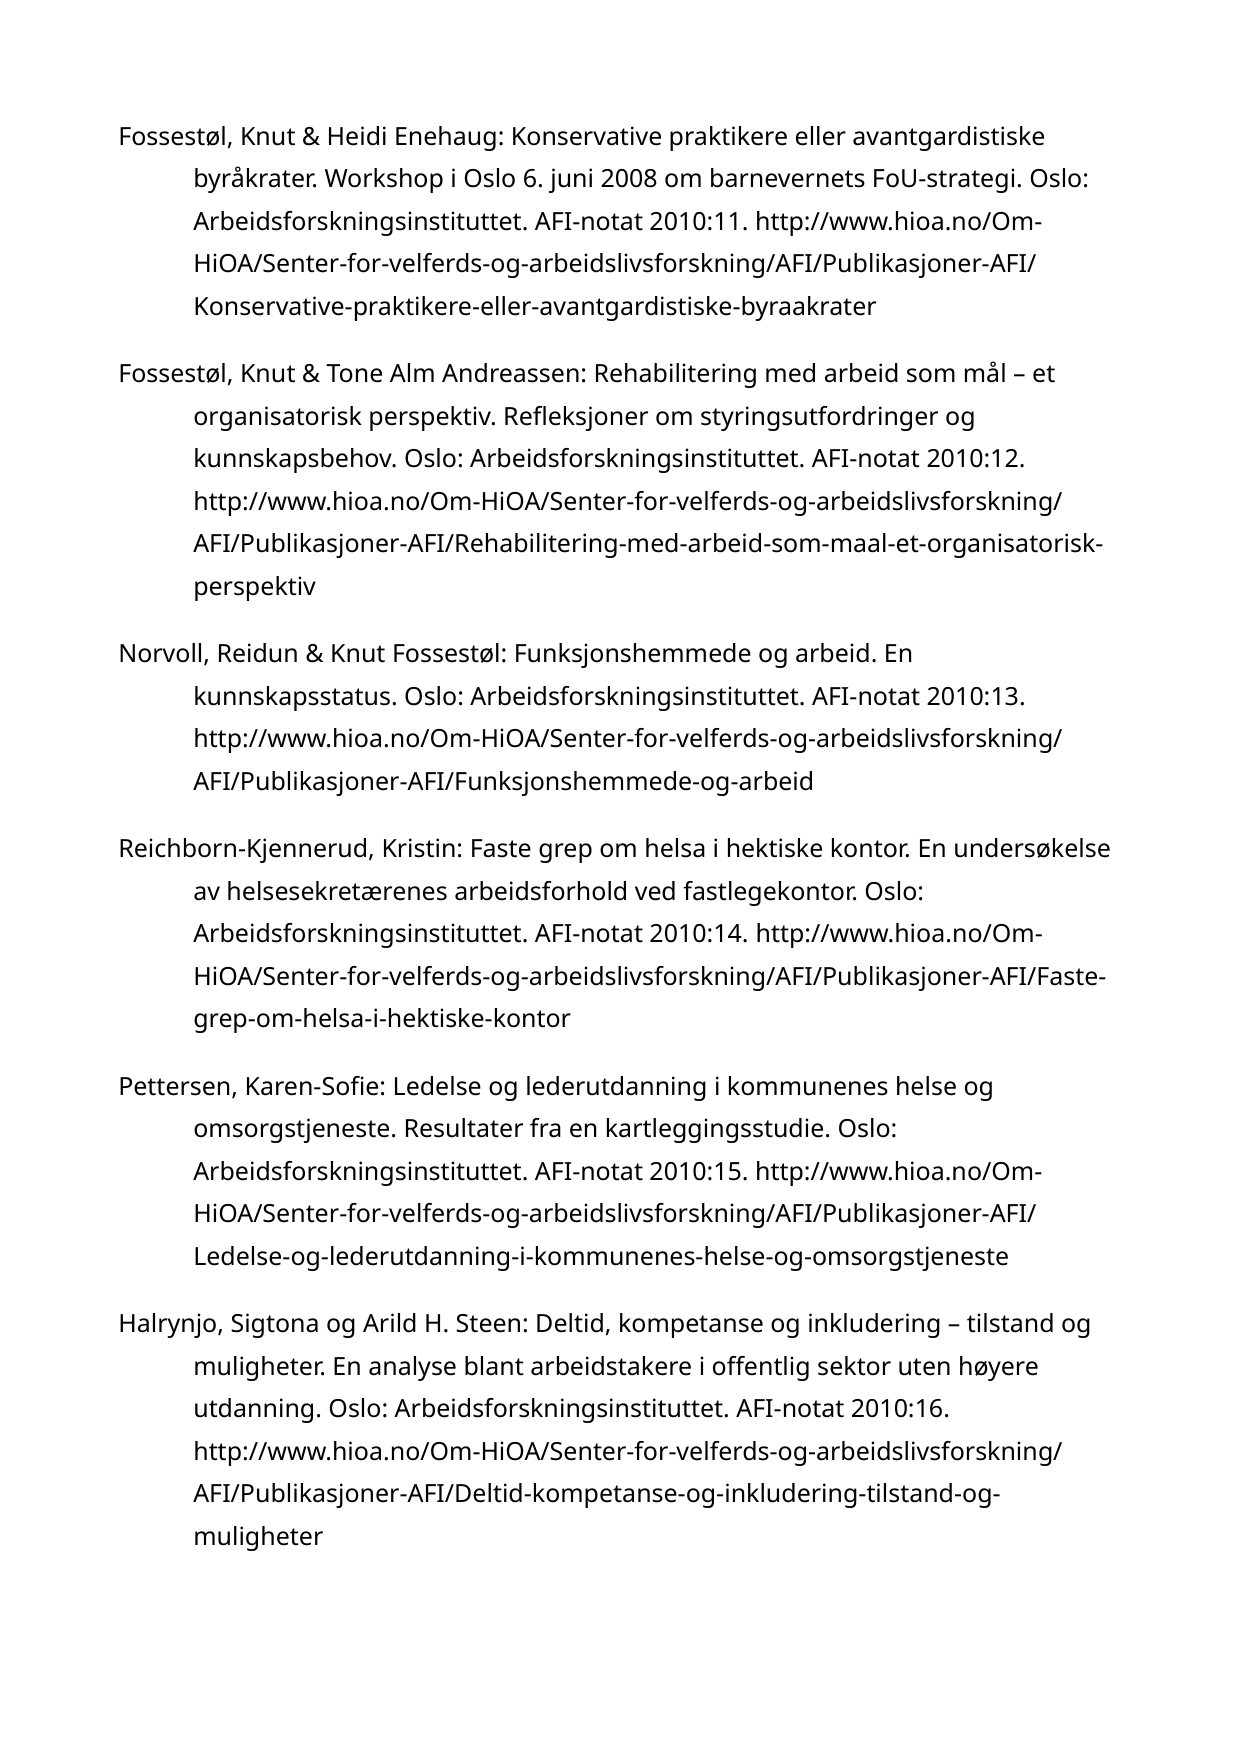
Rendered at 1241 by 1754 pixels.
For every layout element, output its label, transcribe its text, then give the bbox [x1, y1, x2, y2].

list Fossestøl, Knut & Heidi Enehaug: Konservative praktikere eller avantgardistiske byråkrater. Workshop i Oslo 6. juni 2008 om barnevernets FoU-strategi. Oslo: Arbeidsforskningsinstituttet. AFI-notat 2010:11. http://www.hioa.no/Om-HiOA/Senter-for-velferds-og-arbeidslivsforskning/AFI/Publikasjoner-AFI/Konservative-praktikere-eller-avantgardistiske-byraakrater [118, 118, 1122, 322]
list Reichborn-Kjennerud, Kristin: Faste grep om helsa i hektiske kontor. En undersøkelse av helsesekretærenes arbeidsforhold ved fastlegekontor. Oslo: Arbeidsforskningsinstituttet. AFI-notat 2010:14. http://www.hioa.no/Om-HiOA/Senter-for-velferds-og-arbeidslivsforskning/AFI/Publikasjoner-AFI/Faste-grep-om-helsa-i-hektiske-kontor [118, 831, 1122, 1035]
list Halrynjo, Sigtona og Arild H. Steen: Deltid, kompetanse og inkludering – tilstand og muligheter. En analyse blant arbeidstakere i offentlig sektor uten høyere utdanning. Oslo: Arbeidsforskningsinstituttet. AFI-notat 2010:16. http://www.hioa.no/Om-HiOA/Senter-for-velferds-og-arbeidslivsforskning/AFI/Publikasjoner-AFI/Deltid-kompetanse-og-inkludering-tilstand-og-muligheter [118, 1306, 1122, 1552]
list Fossestøl, Knut & Tone Alm Andreassen: Rehabilitering med arbeid som mål – et organisatorisk perspektiv. Refleksjoner om styringsutfordringer og kunnskapsbehov. Oslo: Arbeidsforskningsinstituttet. AFI-notat 2010:12. http://www.hioa.no/Om-HiOA/Senter-for-velferds-og-arbeidslivsforskning/AFI/Publikasjoner-AFI/Rehabilitering-med-arbeid-som-maal-et-organisatorisk-perspektiv [118, 356, 1122, 602]
list Pettersen, Karen-Sofie: Ledelse og lederutdanning i kommunenes helse og omsorgstjeneste. Resultater fra en kartleggingsstudie. Oslo: Arbeidsforskningsinstituttet. AFI-notat 2010:15. http://www.hioa.no/Om-HiOA/Senter-for-velferds-og-arbeidslivsforskning/AFI/Publikasjoner-AFI/Ledelse-og-lederutdanning-i-kommunenes-helse-og-omsorgstjeneste [118, 1068, 1122, 1272]
list Norvoll, Reidun & Knut Fossestøl: Funksjonshemmede og arbeid. En kunnskapsstatus. Oslo: Arbeidsforskningsinstituttet. AFI-notat 2010:13. http://www.hioa.no/Om-HiOA/Senter-for-velferds-og-arbeidslivsforskning/AFI/Publikasjoner-AFI/Funksjonshemmede-og-arbeid [118, 636, 1122, 797]
